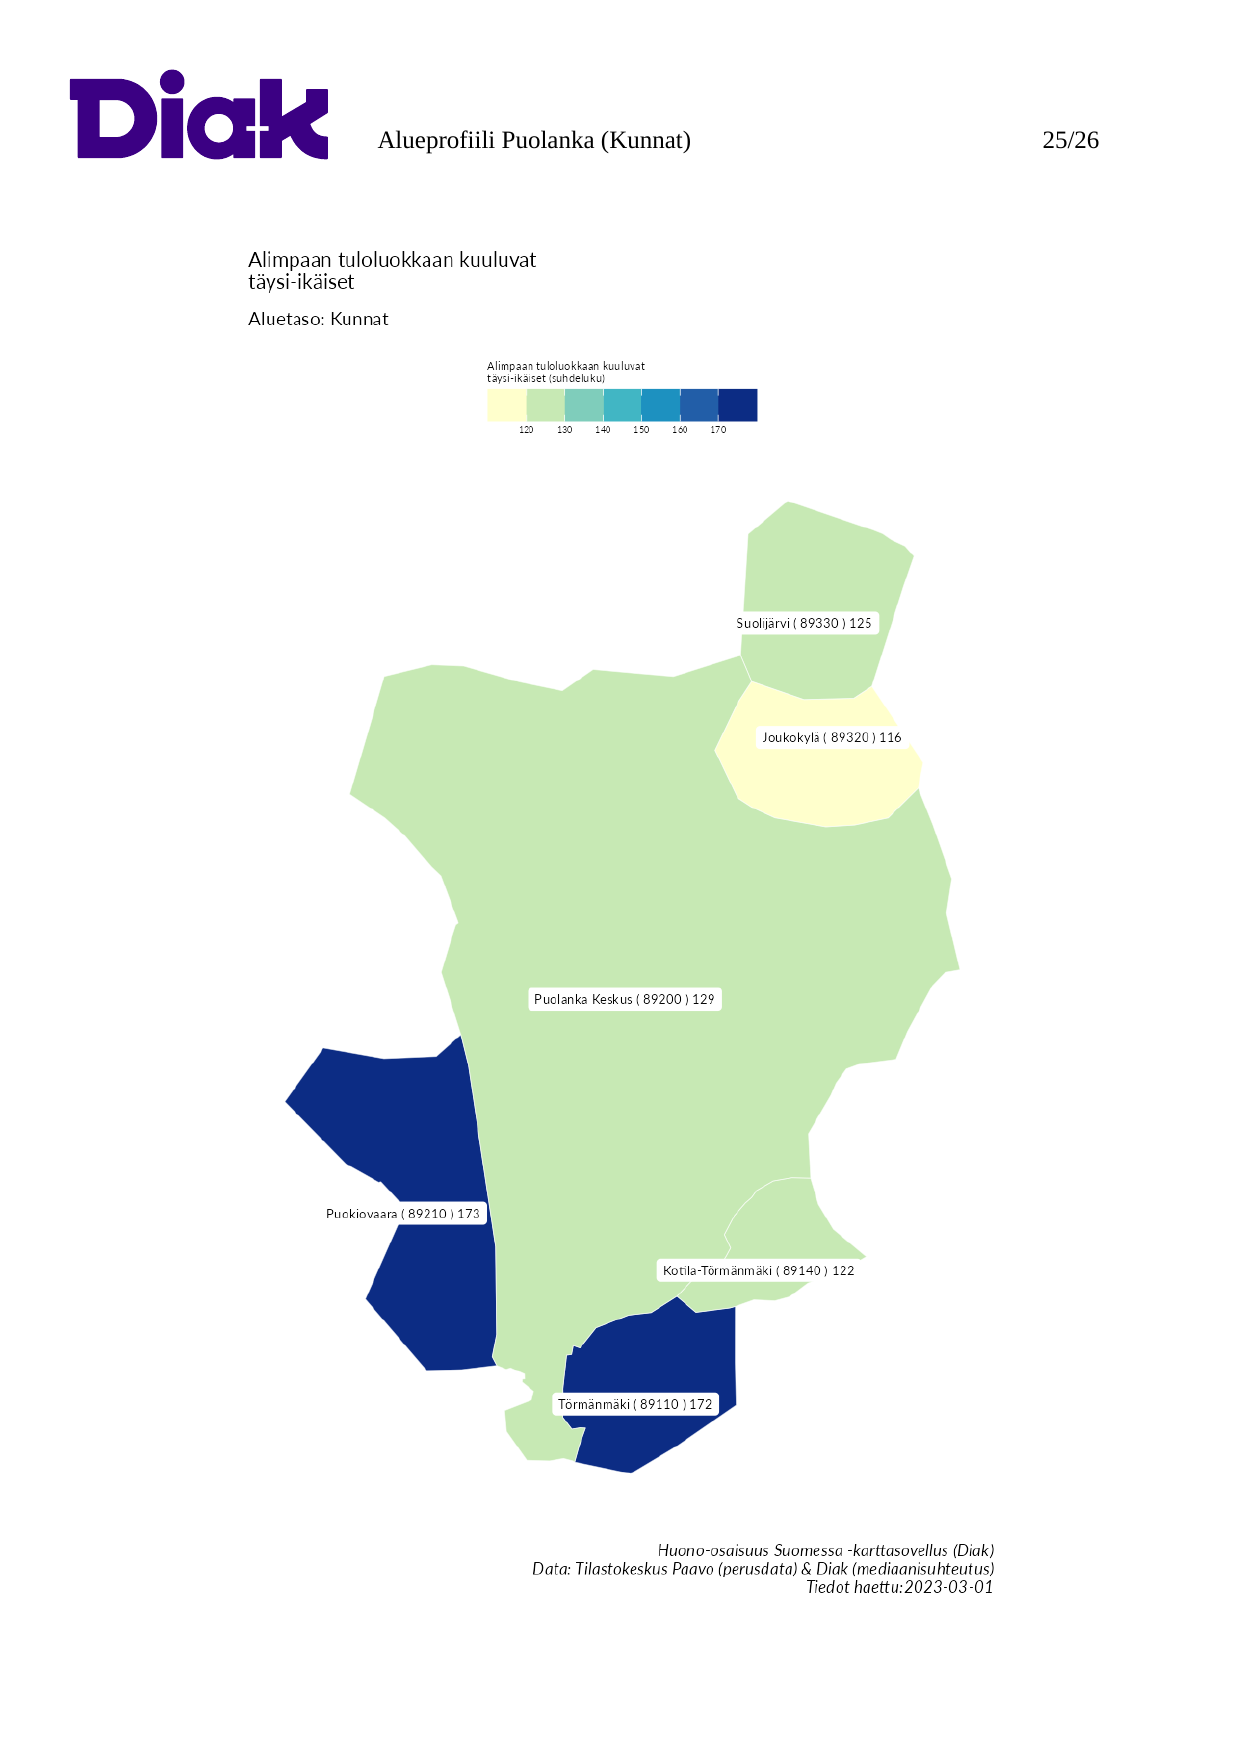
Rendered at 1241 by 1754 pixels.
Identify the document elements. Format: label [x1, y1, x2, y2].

picture [61, 196, 1179, 1651]
